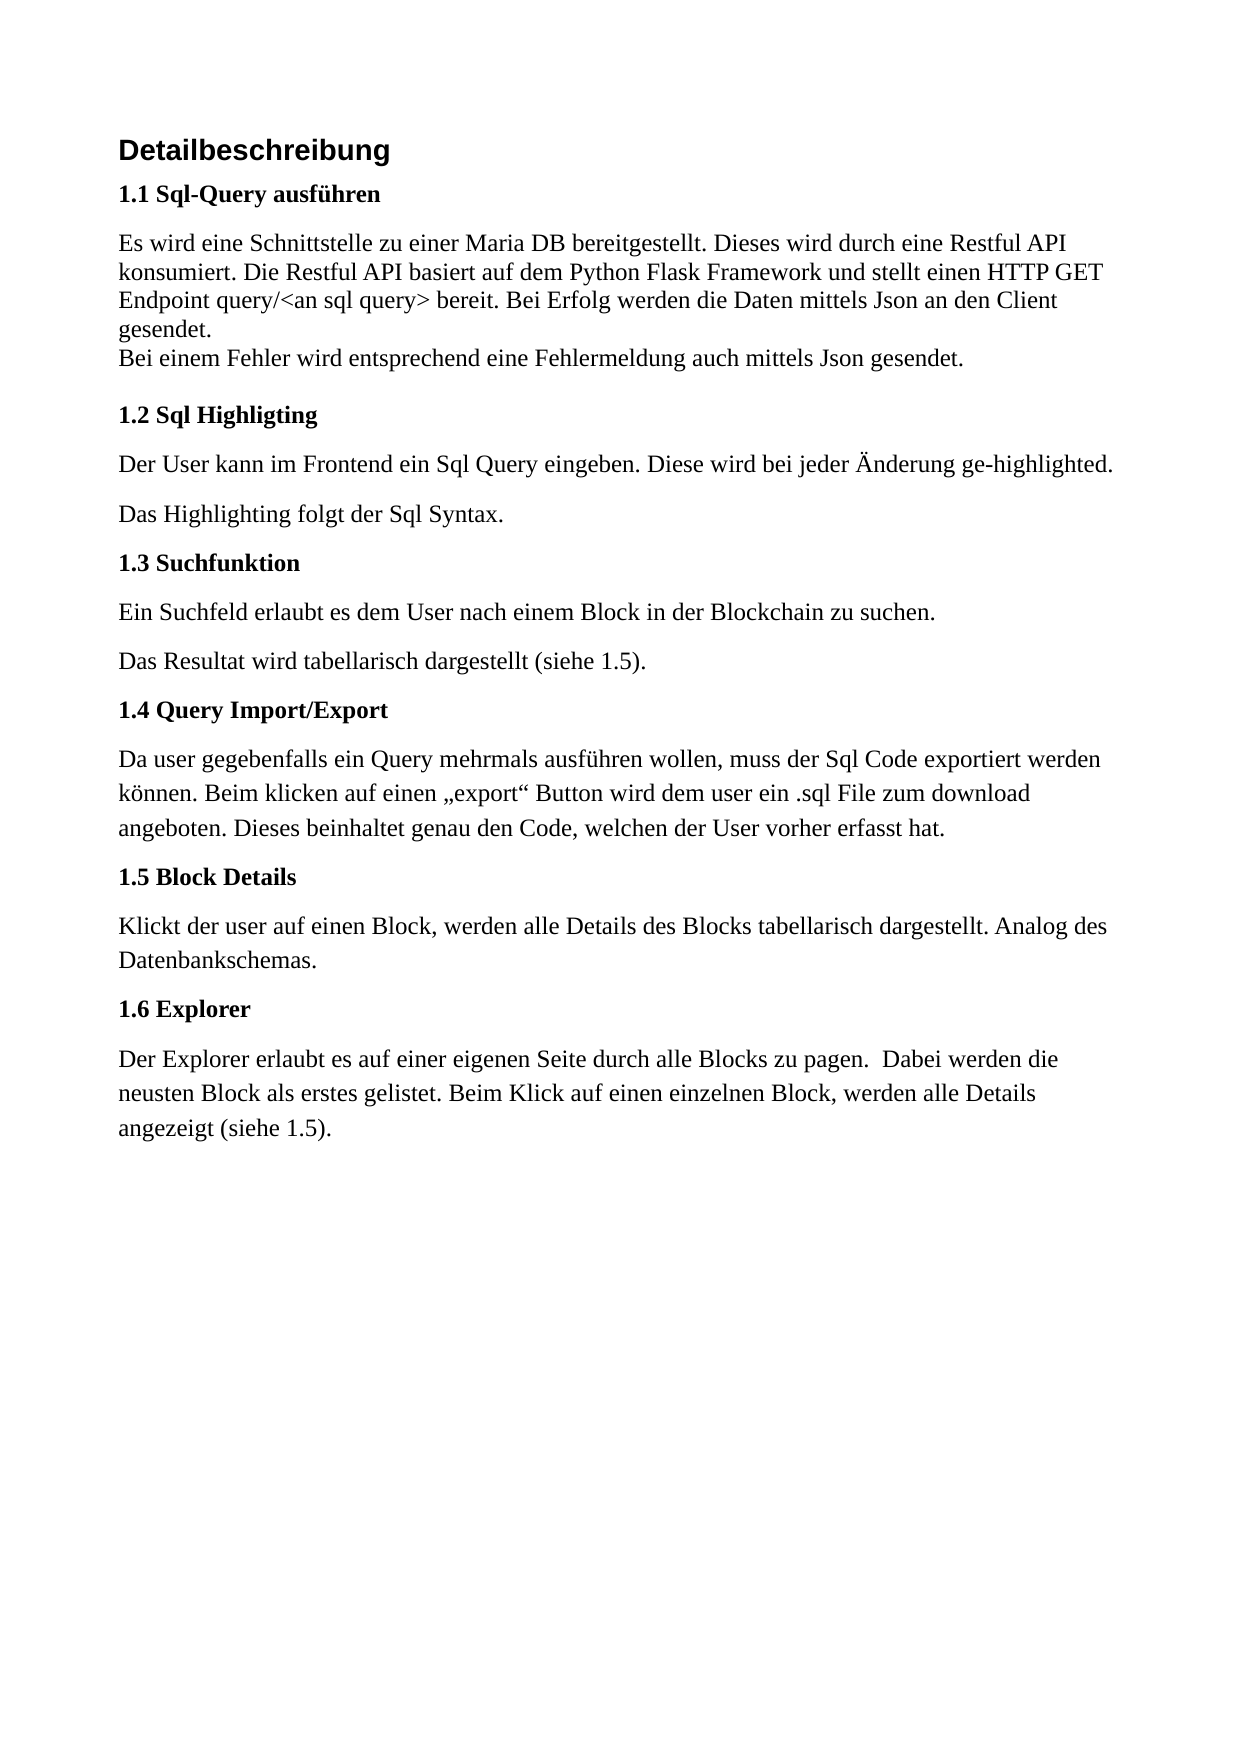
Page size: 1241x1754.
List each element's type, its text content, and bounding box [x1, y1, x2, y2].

text Klickt der user auf einen Block, werden alle Details des Blocks tabellarisch dargestellt. Analog des Datenbankschemas. [118, 911, 1122, 974]
text 1.4 Query Import/Export [118, 695, 1122, 724]
subtitle Detailbeschreibung [118, 133, 1122, 166]
text Bei einem Fehler wird entsprechend eine Fehlermeldung auch mittels Json gesendet. [118, 343, 1122, 372]
text 1.2 Sql Highligting [118, 401, 1122, 429]
text 1.3 Suchfunktion [118, 548, 1122, 576]
text Das Resultat wird tabellarisch dargestellt (siehe 1.5). [118, 646, 1122, 674]
text 1.6 Explorer [118, 994, 1122, 1023]
text Der Explorer erlaubt es auf einer eigenen Seite durch alle Blocks zu pagen. Dabei werden die neusten Block als erstes gelistet. Beim Klick auf einen einzelnen Block, werden alle Details angezeigt (siehe 1.5). [118, 1044, 1122, 1141]
text Der User kann im Frontend ein Sql Query eingeben. Diese wird bei jeder Änderung ge-highlighted. [118, 449, 1122, 478]
text Da user gegebenfalls ein Query mehrmals ausführen wollen, muss der Sql Code exportiert werden können. Beim klicken auf einen „export“ Button wird dem user ein .sql File zum download angeboten. Dieses beinhaltet genau den Code, welchen der User vorher erfasst hat. [118, 744, 1122, 842]
text 1.5 Block Details [118, 862, 1122, 891]
text Das Highlighting folgt der Sql Syntax. [118, 499, 1122, 527]
text Ein Suchfeld erlaubt es dem User nach einem Block in der Blockchain zu suchen. [118, 597, 1122, 626]
text 1.1 Sql-Query ausführen [118, 179, 1122, 208]
text Es wird eine Schnittstelle zu einer Maria DB bereitgestellt. Dieses wird durch eine Restful API konsumiert. Die Restful API basiert auf dem Python Flask Framework und stellt einen HTTP GET Endpoint query/<an sql query> bereit. Bei Erfolg werden die Daten mittels Json an den Client gesendet. [118, 228, 1122, 343]
